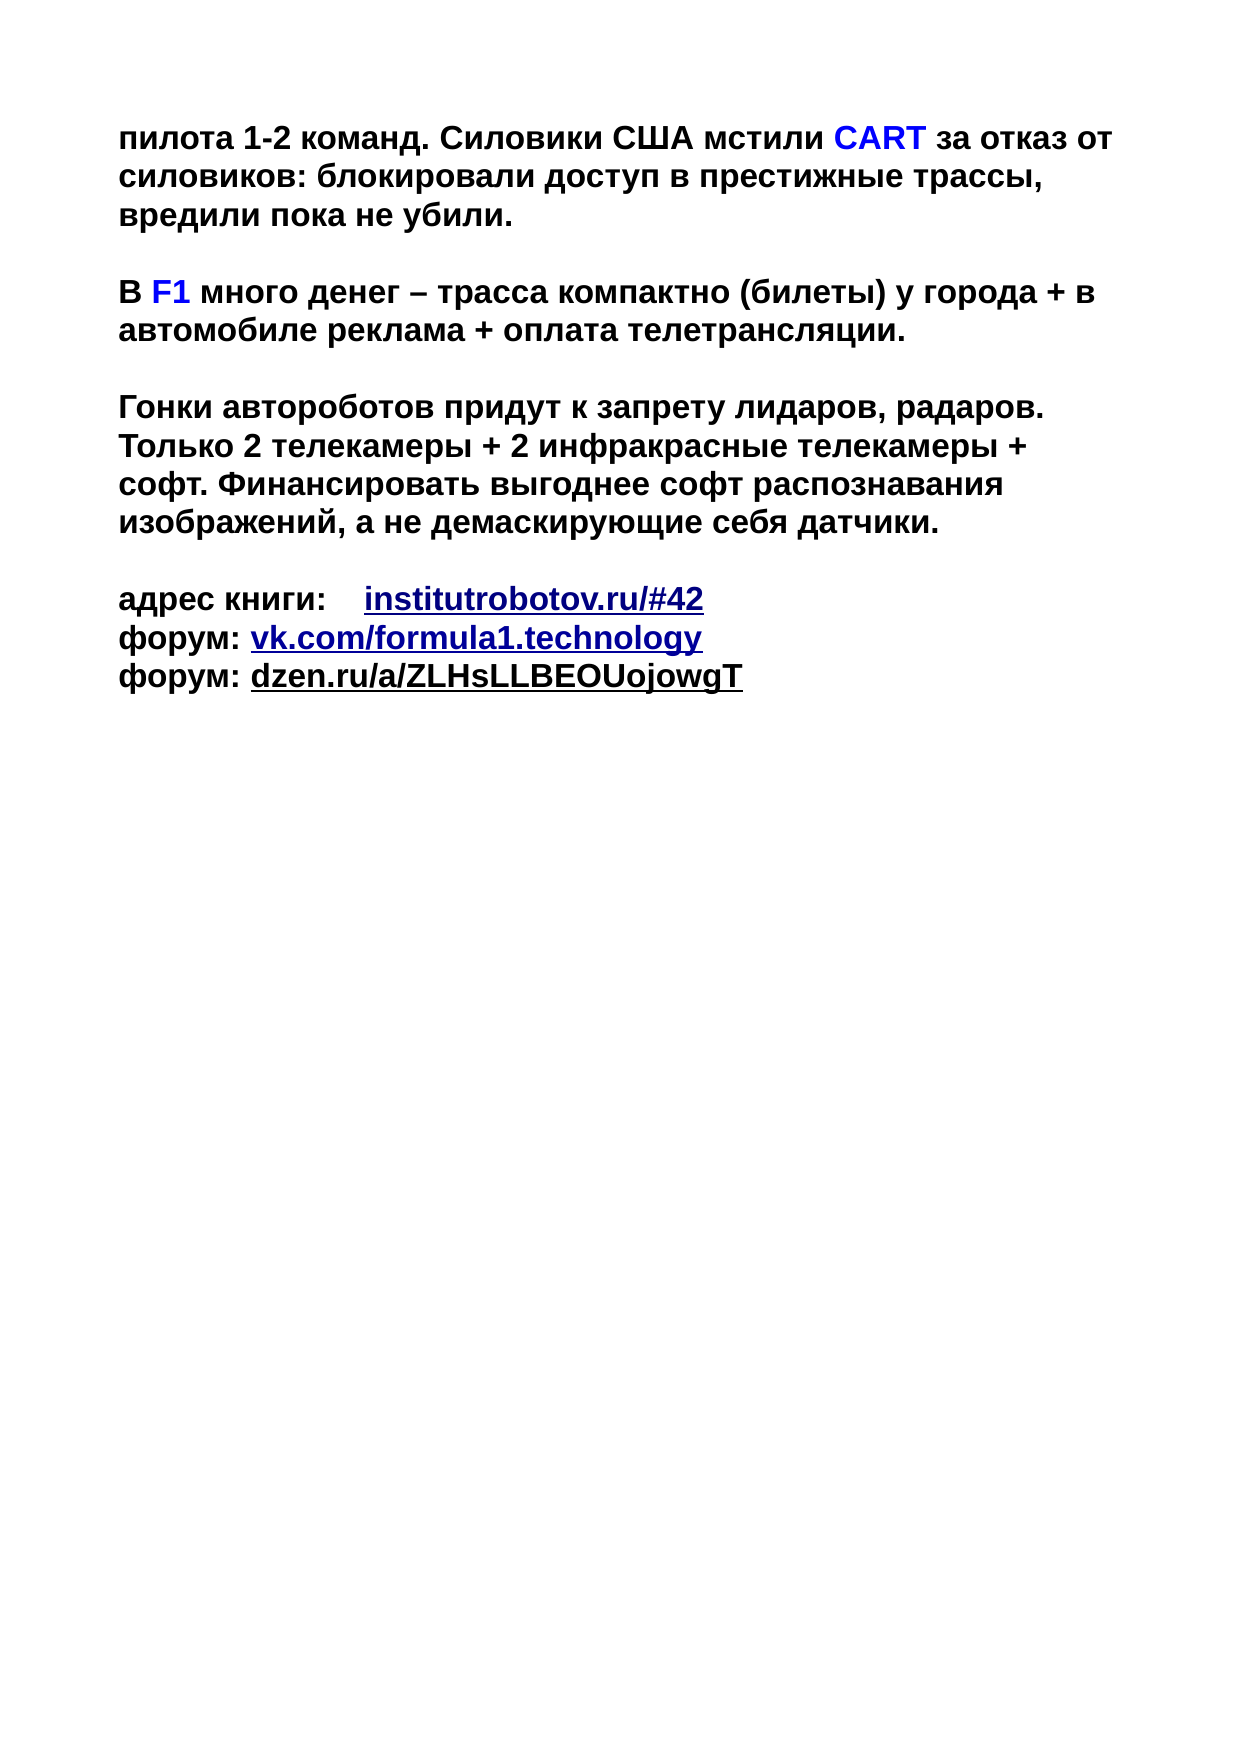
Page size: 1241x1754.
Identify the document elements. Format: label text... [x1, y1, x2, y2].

text форум: dzen.ru/a/ZLHsLLBEOUojowgT [118, 656, 1122, 695]
text В F1 много денег – трасса компактно (билеты) у города + в автомобиле реклама + оплата телетрансляции. [118, 272, 1122, 349]
text Гонки автороботов придут к запрету лидаров, радаров. Только 2 телекамеры + 2 инфракрасные телекамеры + софт. Финансировать выгоднее софт распознавания изображений, а не демаскирующие себя датчики. [118, 387, 1122, 541]
text адрес книги: institutrobotov.ru/#42 [118, 579, 1122, 618]
text форум: vk.com/formula1.technology [118, 618, 1122, 656]
text пилота 1-2 команд. Силовики США мстили CART за отказ от силовиков: блокировали доступ в престижные трассы, вредили пока не убили. [118, 118, 1122, 233]
